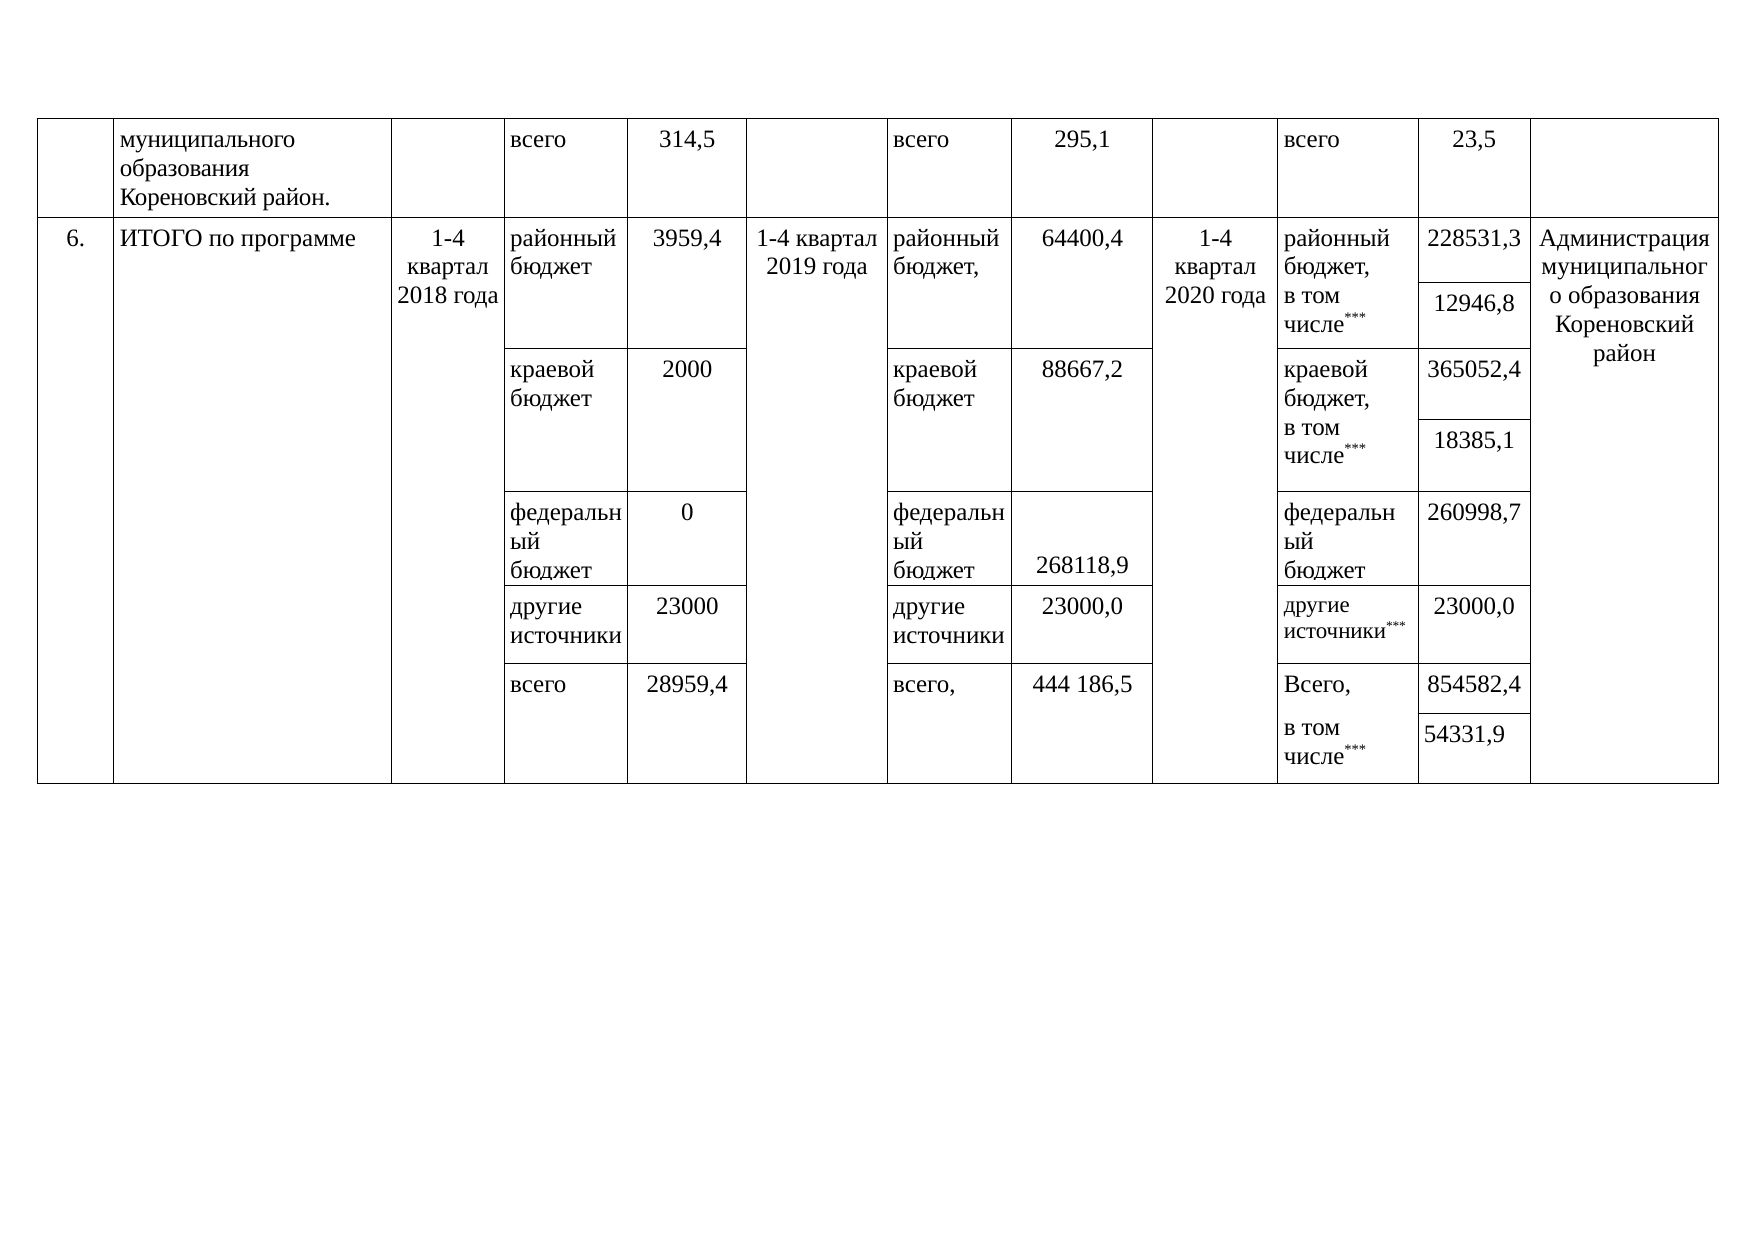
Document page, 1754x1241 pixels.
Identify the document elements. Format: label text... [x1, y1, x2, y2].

table_cell 23000,0 [1419, 586, 1530, 663]
table_cell 23000 [628, 586, 746, 663]
table_cell 0 [628, 492, 746, 585]
table_cell краевой бюджет [505, 349, 627, 491]
table_cell 1-4 квартал 2018 года [392, 218, 504, 783]
table_cell федеральный бюджет [1278, 492, 1418, 585]
table_cell другие источники*** [1278, 586, 1418, 663]
table_cell 28959,4 [628, 664, 746, 783]
table_cell федеральный бюджет [888, 492, 1011, 585]
table_cell 1-4 квартал 2019 года [747, 218, 887, 783]
table_cell муниципального образования Кореновский район. [114, 119, 391, 216]
table_cell 12946,8 [1419, 283, 1530, 348]
table_cell 314,5 [628, 119, 746, 216]
table_cell 54331,9 [1419, 714, 1530, 783]
table_cell [392, 119, 504, 216]
table_cell Всего, в том числе*** [1278, 664, 1418, 783]
table_cell [1153, 119, 1277, 216]
table_cell 6. [38, 218, 113, 783]
table_cell [38, 119, 113, 216]
table_cell всего [505, 664, 627, 783]
table_cell районный бюджет, в том числе*** [1278, 218, 1418, 348]
table_cell 2000 [628, 349, 746, 491]
table_cell 444 186,5 [1012, 664, 1152, 783]
table_cell 365052,4 [1419, 349, 1530, 419]
table_cell [1531, 119, 1718, 216]
table_cell 228531,3 [1419, 218, 1530, 282]
table_cell ИТОГО по программе [114, 218, 391, 783]
table_cell всего, [888, 664, 1011, 783]
table_cell Администрация муниципального образования Кореновский район [1531, 218, 1718, 783]
table_cell 88667,2 [1012, 349, 1152, 491]
table_cell федеральный бюджет [505, 492, 627, 585]
table_cell краевой бюджет, в том числе*** [1278, 349, 1418, 491]
table_cell [747, 119, 887, 216]
table_cell 23000,0 [1012, 586, 1152, 663]
table_cell 1-4 квартал 2020 года [1153, 218, 1277, 783]
table_cell 295,1 [1012, 119, 1152, 216]
table_cell всего [1278, 119, 1418, 216]
table_cell другие источники [505, 586, 627, 663]
table_cell другие источники [888, 586, 1011, 663]
table_cell районный бюджет, [888, 218, 1011, 348]
table_cell 854582,4 [1419, 664, 1530, 712]
table_cell краевой бюджет [888, 349, 1011, 491]
table_cell 23,5 [1419, 119, 1530, 216]
table_cell 18385,1 [1419, 420, 1530, 491]
table_cell 64400,4 [1012, 218, 1152, 348]
table_cell районный бюджет [505, 218, 627, 348]
table_cell всего [888, 119, 1011, 216]
table_cell 268118,9 [1012, 492, 1152, 585]
table_cell 260998,7 [1419, 492, 1530, 585]
table_cell 3959,4 [628, 218, 746, 348]
table_cell всего [505, 119, 627, 216]
